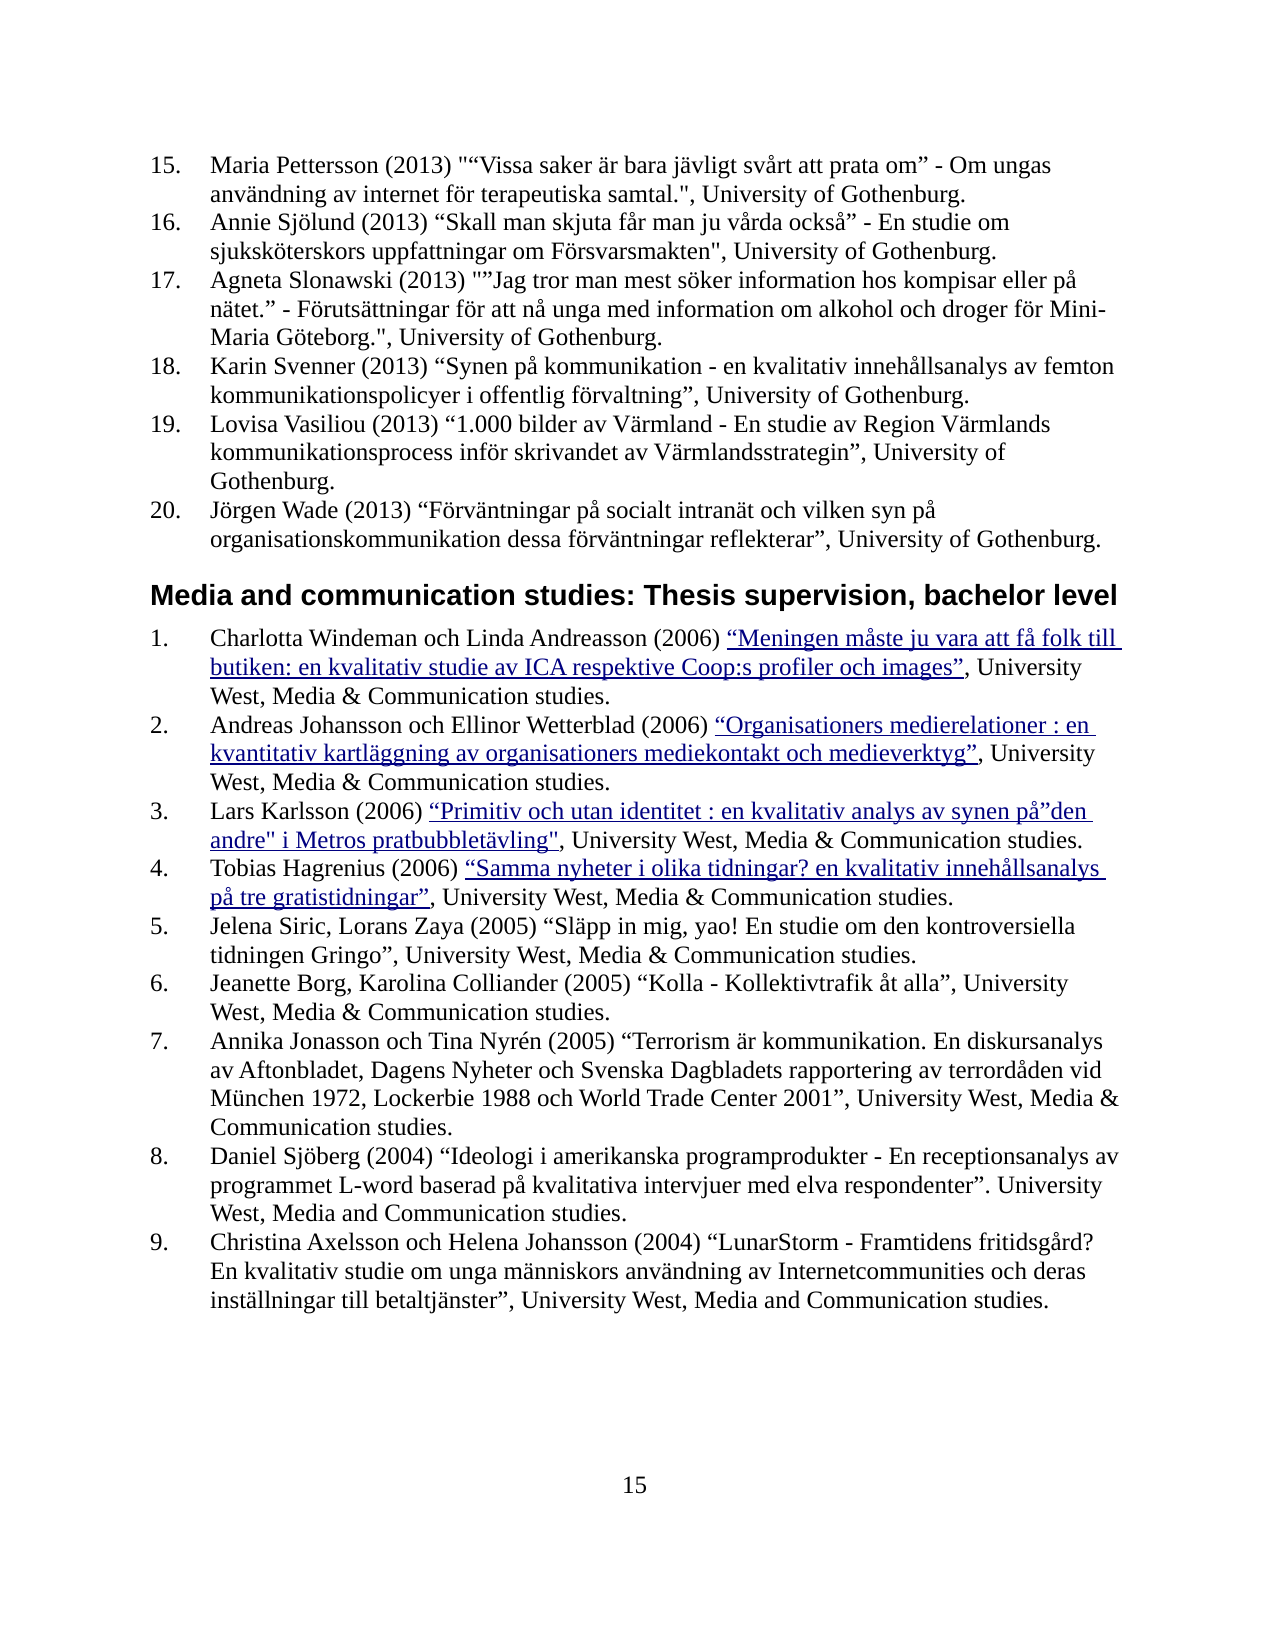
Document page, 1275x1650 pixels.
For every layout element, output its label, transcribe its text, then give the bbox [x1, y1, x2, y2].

list Charlotta Windeman och Linda Andreasson (2006) “Meningen måste ju vara att få folk till butiken: en kvalitativ studie av ICA respektive Coop:s profiler och images”, University West, Media & Communication studies. [150, 623, 1125, 710]
list Andreas Johansson och Ellinor Wetterblad (2006) “Organisationers medierelationer : en kvantitativ kartläggning av organisationers mediekontakt och medieverktyg”, University West, Media & Communication studies. [150, 710, 1125, 796]
subtitle Media and communication studies: Thesis supervision, bachelor level [150, 577, 1125, 611]
list Lars Karlsson (2006) “Primitiv och utan identitet : en kvalitativ analys av synen på”den andre" i Metros pratbubbletävling", University West, Media & Communication studies. [150, 796, 1125, 853]
list Daniel Sjöberg (2004) “Ideologi i amerikanska programprodukter - En receptionsanalys av programmet L-word baserad på kvalitativa intervjuer med elva respondenter”. University West, Media and Communication studies. [150, 1141, 1125, 1227]
list Agneta Slonawski (2013) "”Jag tror man mest söker information hos kompisar eller på nätet.” - Förutsättningar för att nå unga med information om alkohol och droger för Mini-Maria Göteborg.", University of Gothenburg. [150, 265, 1125, 351]
list Lovisa Vasiliou (2013) “1.000 bilder av Värmland - En studie av Region Värmlands kommunikationsprocess inför skrivandet av Värmlandsstrategin”, University of Gothenburg. [150, 409, 1125, 495]
list Annika Jonasson och Tina Nyrén (2005) “Terrorism är kommunikation. En diskursanalys av Aftonbladet, Dagens Nyheter och Svenska Dagbladets rapportering av terrordåden vid München 1972, Lockerbie 1988 och World Trade Center 2001”, University West, Media & Communication studies. [150, 1026, 1125, 1141]
list Jörgen Wade (2013) “Förväntningar på socialt intranät och vilken syn på organisationskommunikation dessa förväntningar reflekterar”, University of Gothenburg. [150, 495, 1125, 552]
list Jeanette Borg, Karolina Colliander (2005) “Kolla - Kollektivtrafik åt alla”, University West, Media & Communication studies. [150, 968, 1125, 1026]
list Christina Axelsson och Helena Johansson (2004) “LunarStorm - Framtidens fritidsgård? En kvalitativ studie om unga människors användning av Internetcommunities och deras inställningar till betaltjänster”, University West, Media and Communication studies. [150, 1227, 1125, 1313]
list Karin Svenner (2013) “Synen på kommunikation - en kvalitativ innehållsanalys av femton kommunikationspolicyer i offentlig förvaltning”, University of Gothenburg. [150, 351, 1125, 409]
list Annie Sjölund (2013) “Skall man skjuta får man ju vårda också” - En studie om sjuksköterskors uppfattningar om Försvarsmakten", University of Gothenburg. [150, 207, 1125, 265]
list Tobias Hagrenius (2006) “Samma nyheter i olika tidningar? en kvalitativ innehållsanalys på tre gratistidningar”, University West, Media & Communication studies. [150, 853, 1125, 911]
list Maria Pettersson (2013) "“Vissa saker är bara jävligt svårt att prata om” - Om ungas användning av internet för terapeutiska samtal.", University of Gothenburg. [150, 150, 1125, 207]
list Jelena Siric, Lorans Zaya (2005) “Släpp in mig, yao! En studie om den kontroversiella tidningen Gringo”, University West, Media & Communication studies. [150, 911, 1125, 968]
